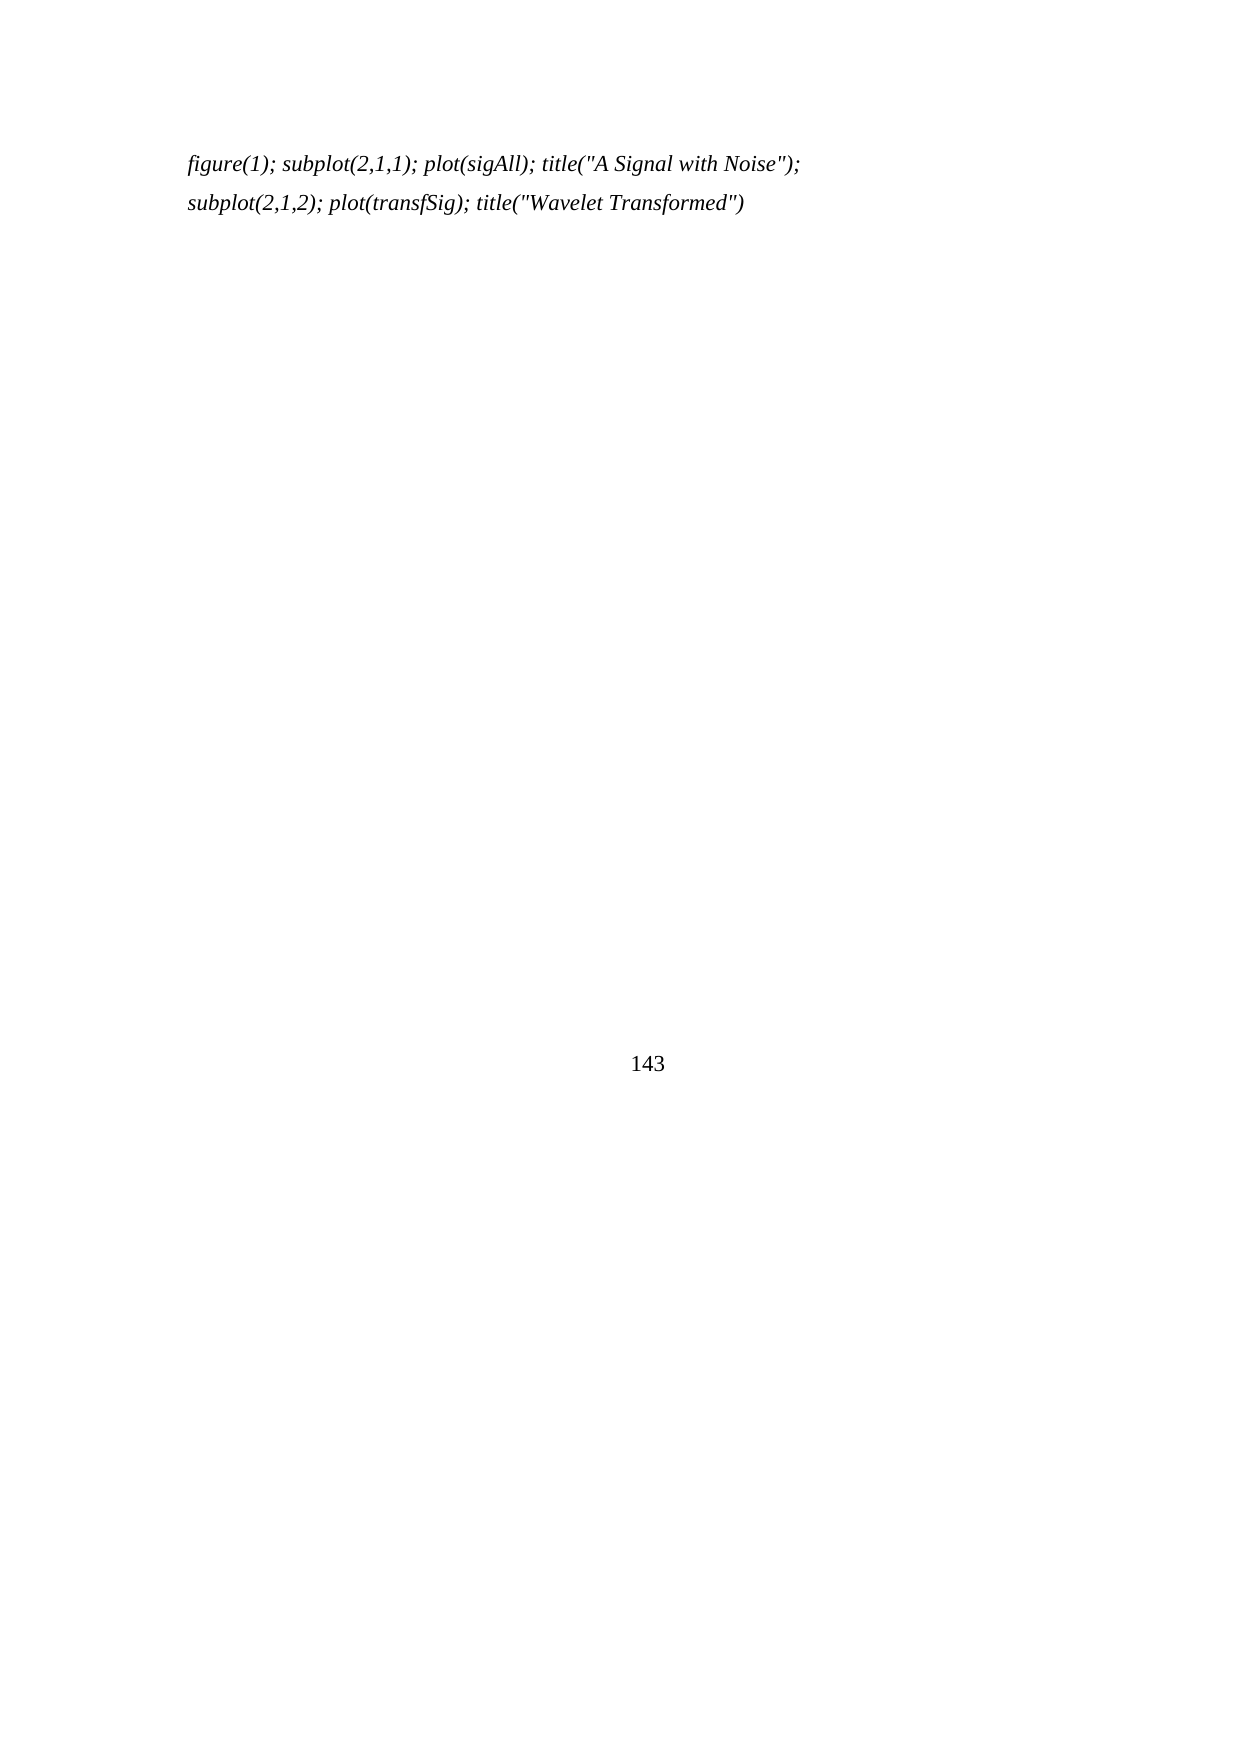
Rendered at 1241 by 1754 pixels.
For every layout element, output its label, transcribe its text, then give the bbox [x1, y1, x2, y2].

text subplot(2,1,2); plot(transfSig); title("Wavelet Transformed") [187, 189, 1108, 215]
text figure(1); subplot(2,1,1); plot(sigAll); title("A Signal with Noise"); [187, 150, 1108, 176]
